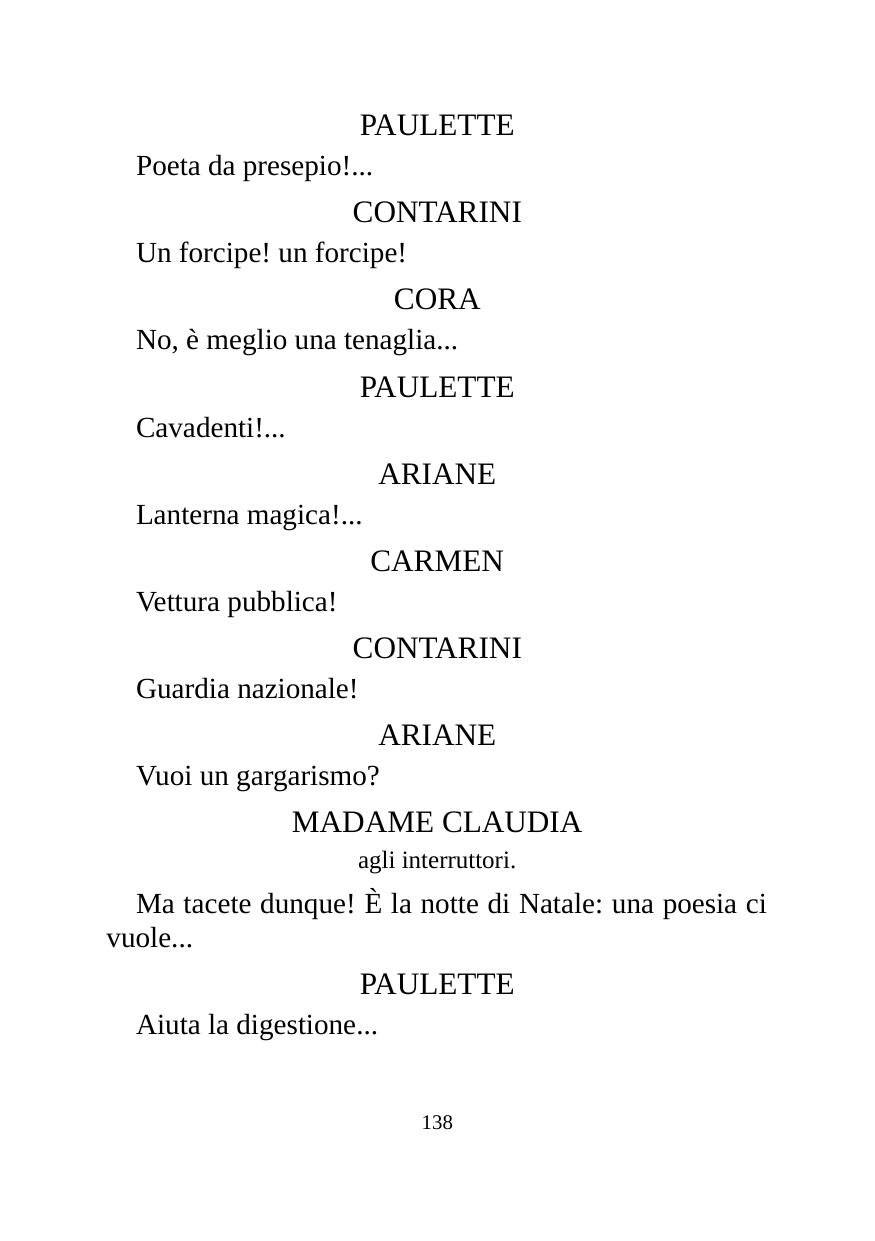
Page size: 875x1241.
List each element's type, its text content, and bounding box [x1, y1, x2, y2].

text Guardia nazionale! [106, 671, 768, 705]
text PAULETTE [106, 965, 768, 1001]
text No, è meglio una tenaglia... [106, 322, 768, 356]
text CONTARINI [106, 193, 768, 229]
text ARIANE [106, 717, 768, 752]
text CORA [106, 281, 768, 317]
text Aiuta la digestione... [106, 1007, 768, 1040]
text Poeta da presepio!... [106, 148, 768, 182]
text ARIANE [106, 455, 768, 491]
text Vettura pubblica! [106, 584, 768, 618]
text MADAME CLAUDIA [106, 804, 768, 840]
text PAULETTE [106, 106, 768, 142]
text PAULETTE [106, 368, 768, 404]
text CONTARINI [106, 629, 768, 665]
text Vuoi un gargarismo? [106, 758, 768, 792]
text Cavadenti!... [106, 410, 768, 443]
text Ma tacete dunque! È la notte di Natale: una poesia ci vuole... [106, 886, 768, 953]
text Un forcipe! un forcipe! [106, 235, 768, 269]
text CARMEN [106, 542, 768, 578]
text Lanterna magica!... [106, 497, 768, 530]
text agli interruttori. [106, 846, 768, 874]
